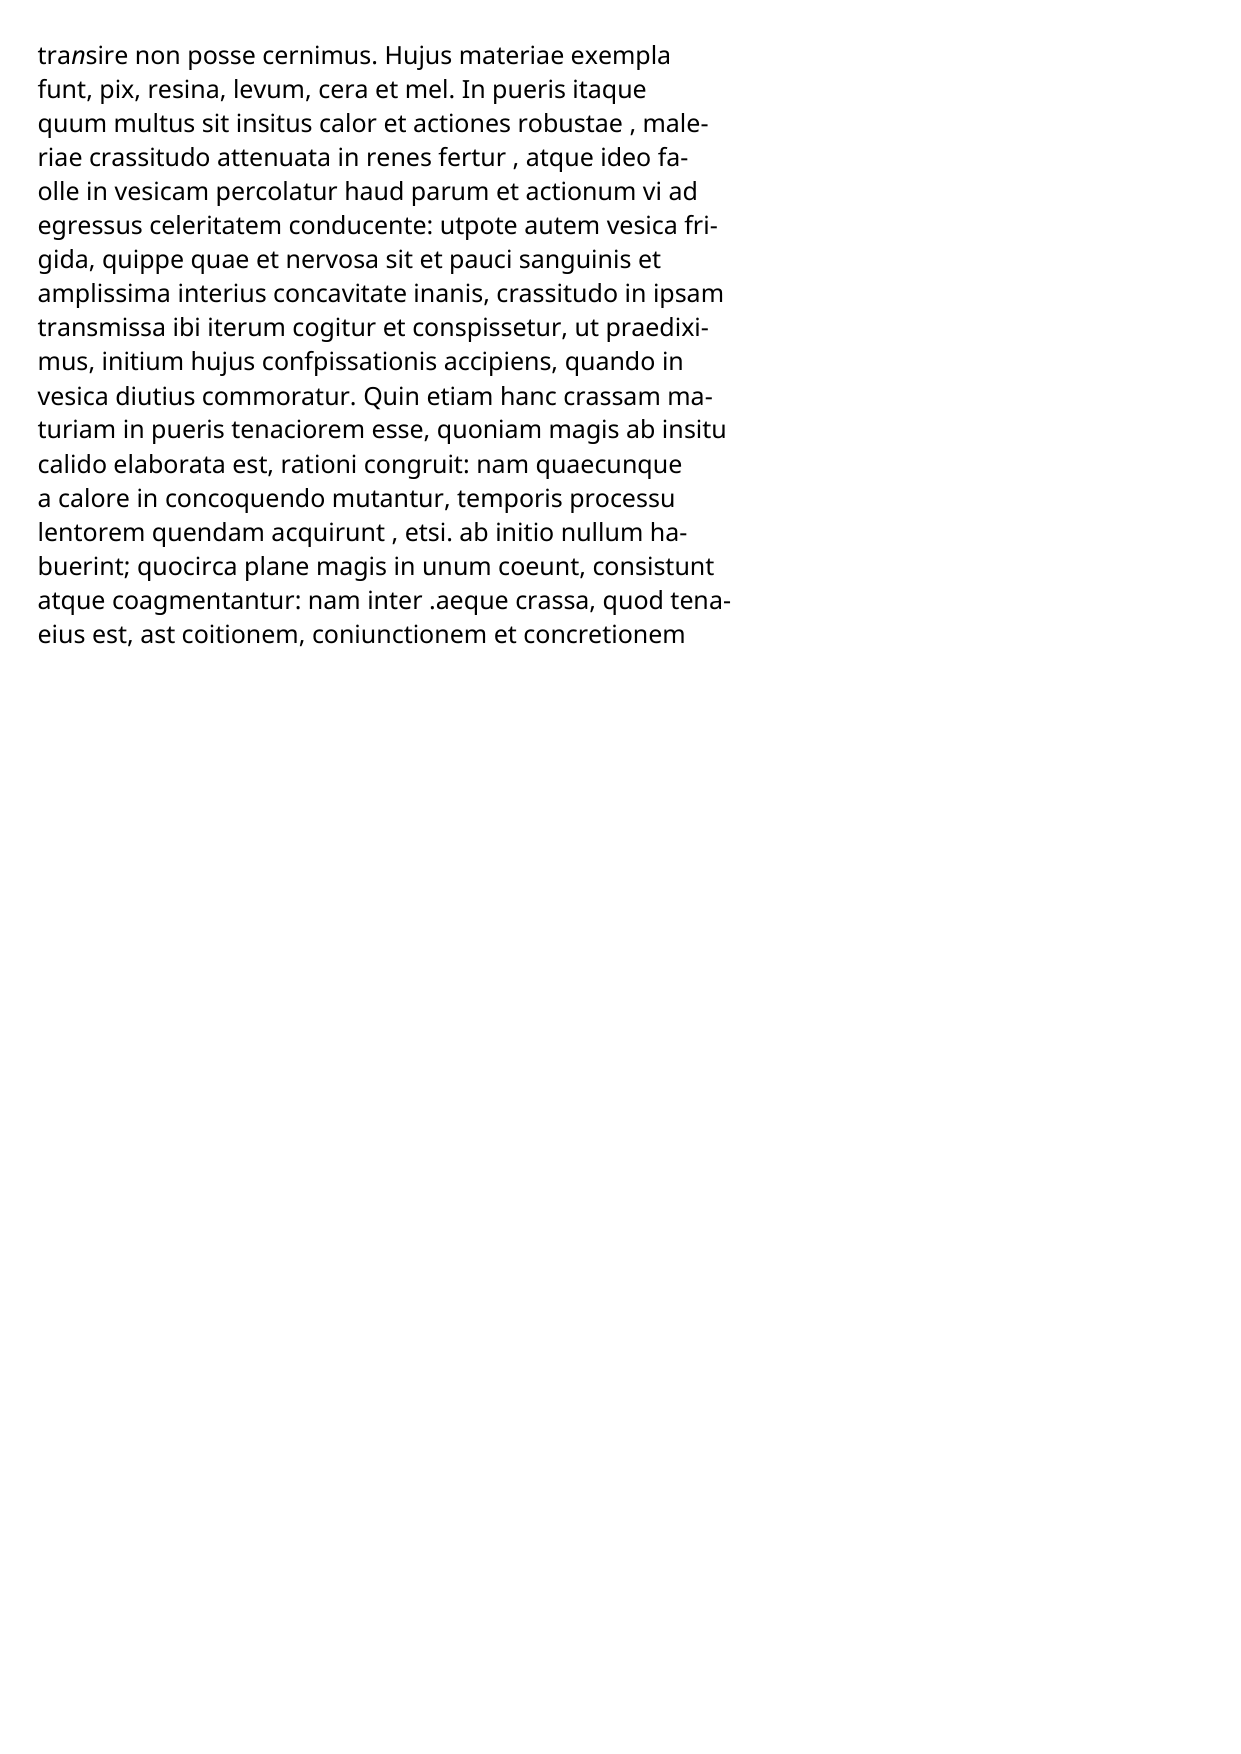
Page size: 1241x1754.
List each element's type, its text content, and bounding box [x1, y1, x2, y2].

text transire non posse cernimus. Hujus materiae exempla funt, pix, resina, levum, cera et mel. In pueris itaque quum multus sit insitus calor et actiones robustae , male- riae crassitudo attenuata in renes fertur , atque ideo fa- olle in vesicam percolatur haud parum et actionum vi ad egressus celeritatem conducente: utpote autem vesica fri- gida, quippe quae et nervosa sit et pauci sanguinis et amplissima interius concavitate inanis, crassitudo in ipsam transmissa ibi iterum cogitur et conspissetur, ut praedixi- mus, initium hujus confpissationis accipiens, quando in vesica diutius commoratur. Quin etiam hanc crassam ma- turiam in pueris tenaciorem esse, quoniam magis ab insitu calido elaborata est, rationi congruit: nam quaecunque a calore in concoquendo mutantur, temporis processu lentorem quendam acquirunt , etsi. ab initio nullum ha- buerint; quocirca plane magis in unum coeunt, consistunt atque coagmentantur: nam inter .aeque crassa, quod tena- eius est, ast coitionem, coniunctionem et concretionem [37, 37, 1203, 651]
